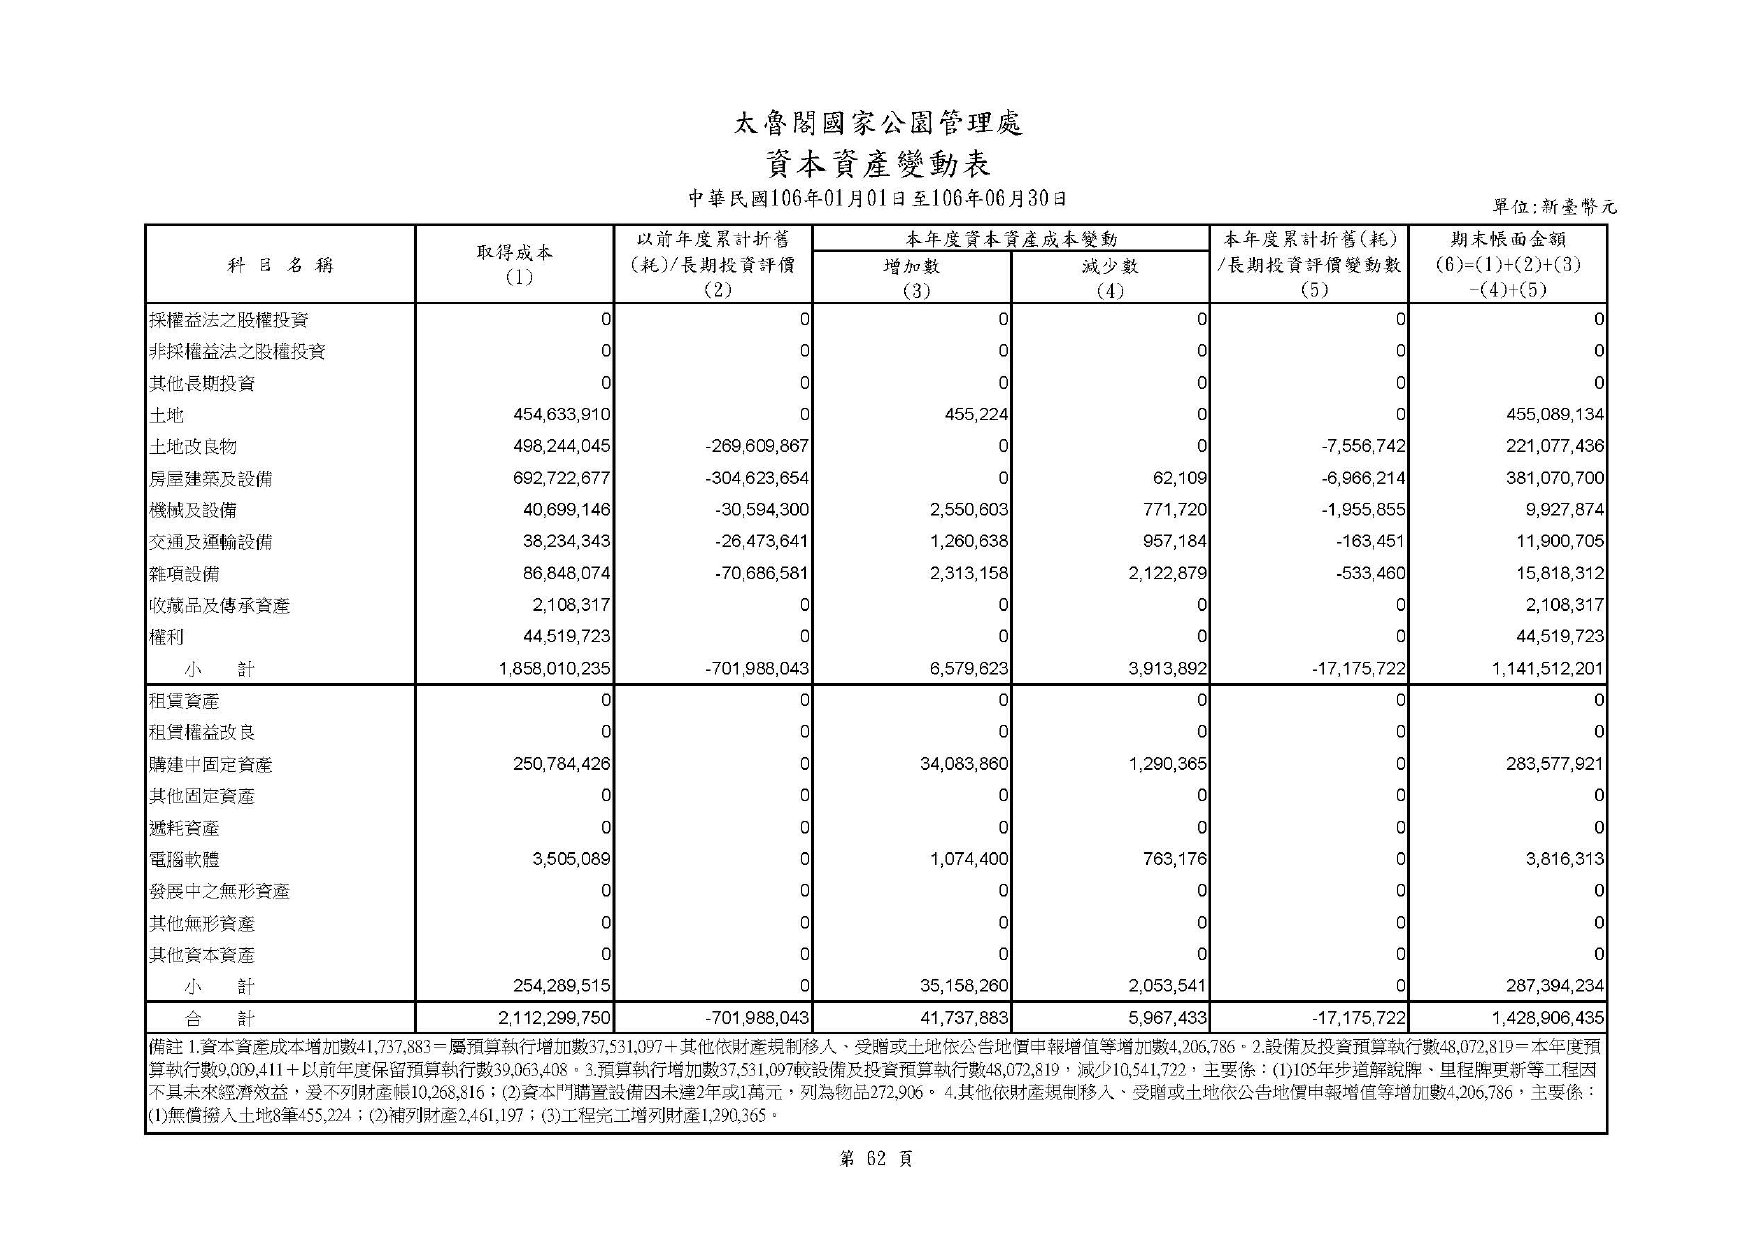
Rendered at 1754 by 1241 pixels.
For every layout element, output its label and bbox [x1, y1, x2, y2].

picture [59, 59, 1695, 1216]
